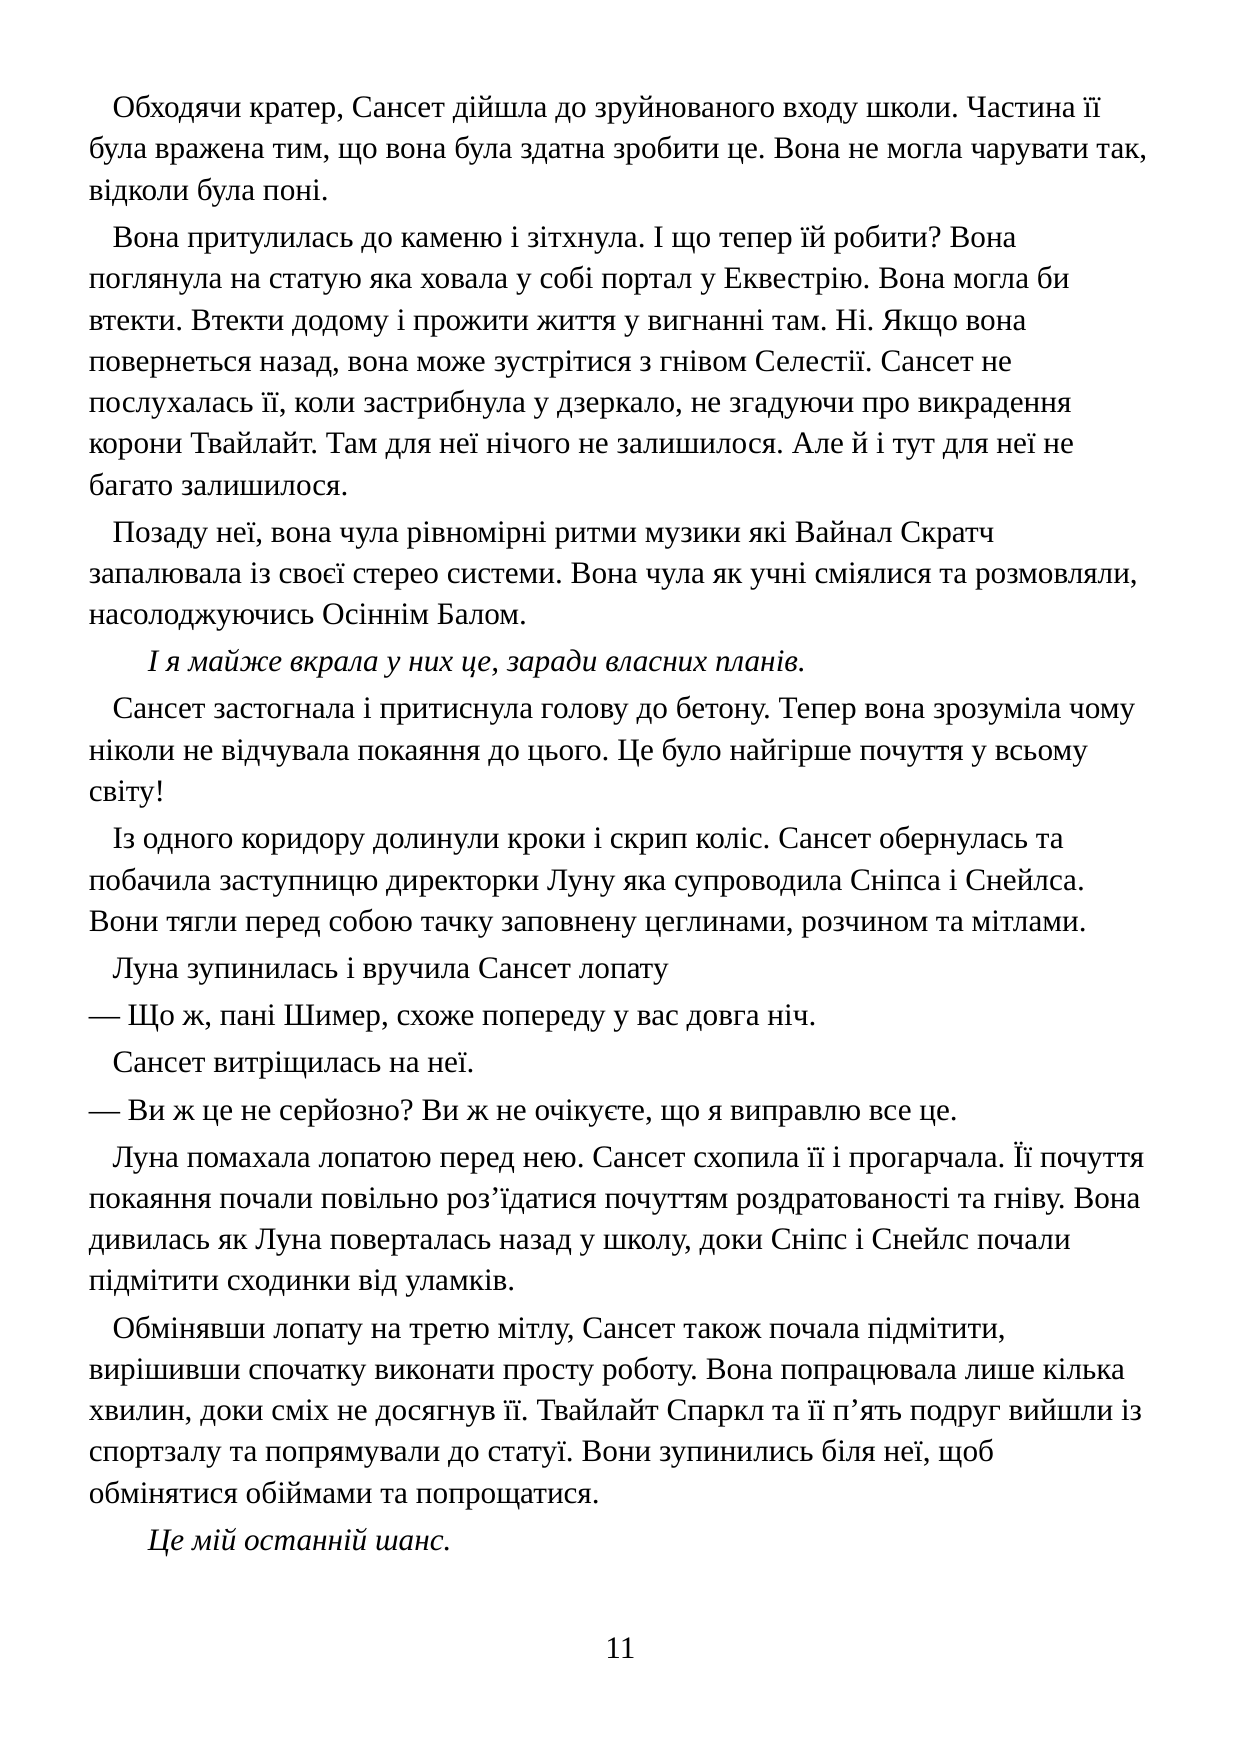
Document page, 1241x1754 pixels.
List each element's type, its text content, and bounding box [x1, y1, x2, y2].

text Луна зупинилась і вручила Сансет лопату [88, 949, 1152, 985]
text — Ви ж це не серйозно? Ви ж не очікуєте, що я виправлю все це. [88, 1091, 1152, 1127]
text Із одного коридору долинули кроки і скрип коліс. Сансет обернулась та побачила заступницю директорки Луну яка супроводила Сніпса і Снейлса. Вони тягли перед собою тачку заповнену цеглинами, розчином та мітлами. [88, 819, 1152, 938]
text Обмінявши лопату на третю мітлу, Сансет також почала підмітити, вирішивши спочатку виконати просту роботу. Вона попрацювала лише кілька хвилин, доки сміх не досягнув її. Твайлайт Спаркл та її п’ять подруг вийшли із спортзалу та попрямували до статуї. Вони зупинились біля неї, щоб обмінятися обіймами та попрощатися. [88, 1309, 1152, 1510]
text — Що ж, пані Шимер, схоже попереду у вас довга ніч. [88, 996, 1152, 1032]
text Сансет витріщилась на неї. [88, 1043, 1152, 1079]
text Луна помахала лопатою перед нею. Сансет схопила її і прогарчала. Її почуття покаяння почали повільно роз’їдатися почуттям роздратованості та гніву. Вона дивилась як Луна поверталась назад у школу, доки Сніпс і Снейлс почали підмітити сходинки від уламків. [88, 1138, 1152, 1298]
text Обходячи кратер, Сансет дійшла до зруйнованого входу школи. Частина її була вражена тим, що вона була здатна зробити це. Вона не могла чарувати так, відколи була поні. [88, 88, 1152, 207]
text Вона притулилась до каменю і зітхнула. І що тепер їй робити? Вона поглянула на статую яка ховала у собі портал у Еквестрію. Вона могла би втекти. Втекти додому і прожити життя у вигнанні там. Ні. Якщо вона повернеться назад, вона може зустрітися з гнівом Селестії. Сансет не послухалась її, коли застрибнула у дзеркало, не згадуючи про викрадення корони Твайлайт. Там для неї нічого не залишилося. Але й і тут для неї не багато залишилося. [88, 218, 1152, 502]
text Позаду неї, вона чула рівномірні ритми музики які Вайнал Скратч запалювала із своєї стерео системи. Вона чула як учні сміялися та розмовляли, насолоджуючись Осіннім Балом. [88, 513, 1152, 631]
text Сансет застогнала і притиснула голову до бетону. Тепер вона зрозуміла чому ніколи не відчувала покаяння до цього. Це було найгірше почуття у всьому світу! [88, 690, 1152, 808]
text Це мій останній шанс. [88, 1521, 1152, 1557]
text І я майже вкрала у них це, заради власних планів. [88, 643, 1152, 678]
